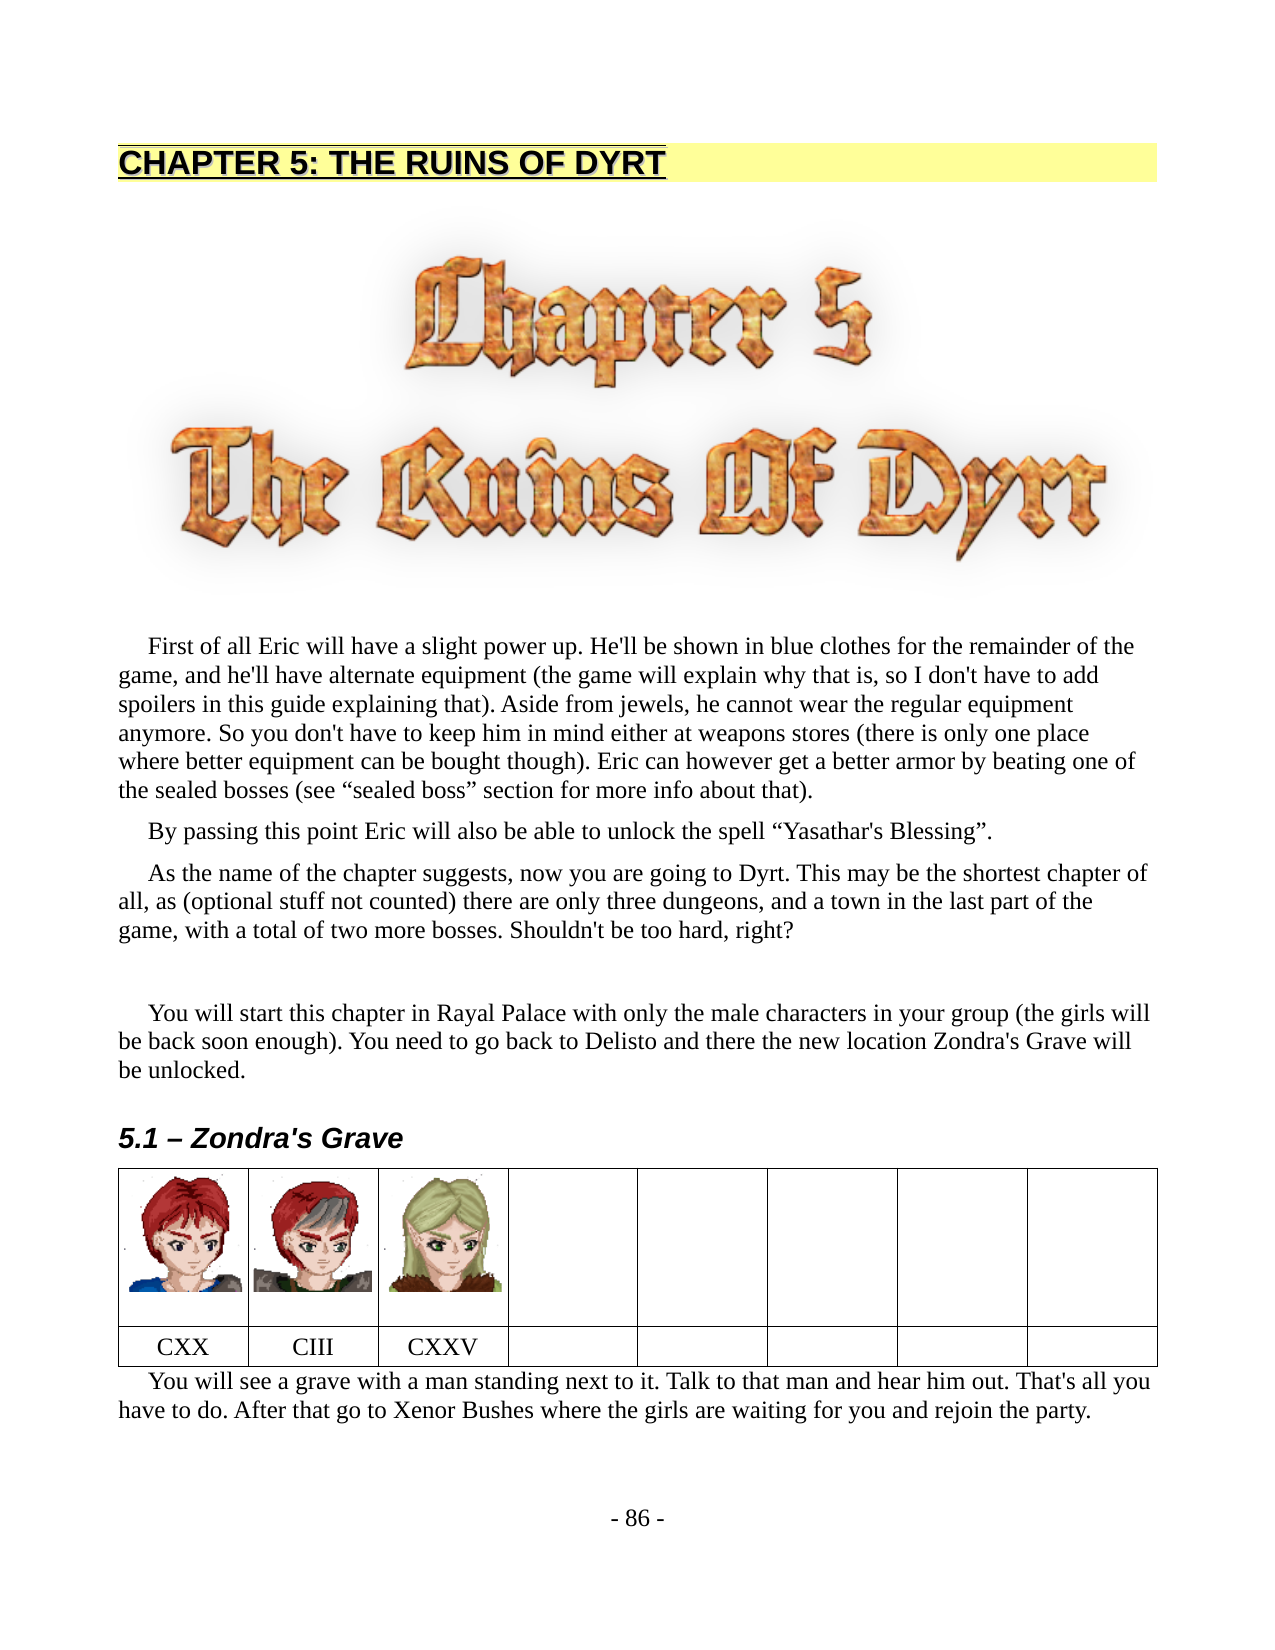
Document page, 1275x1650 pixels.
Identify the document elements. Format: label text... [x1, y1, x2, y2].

table_cell CXXV [379, 1327, 508, 1366]
text First of all Eric will have a slight power up. He'll be shown in blue clothes for the remainder of the game, and he'll have alternate equipment (the game will explain why that is, so I don't have to add spoilers in this guide explaining that). Aside from jewels, he cannot wear the regular equipment anymore. So you don't have to keep him in mind either at weapons stores (there is only one place where better equipment can be bought though). Eric can however get a better armor by beating one of the sealed bosses (see “sealed boss” section for more info about that). [118, 632, 1157, 804]
table_cell [768, 1327, 897, 1366]
text By passing this point Eric will also be able to unlock the spell “Yasathar's Blessing”. [118, 816, 1157, 845]
table_cell [509, 1327, 637, 1366]
picture [123, 1173, 243, 1292]
table_cell CIII [249, 1327, 378, 1366]
table_cell [638, 1327, 767, 1366]
table_header [768, 1169, 897, 1326]
subtitle CHAPTER 5: THE RUINS OF DYRT [118, 143, 1157, 182]
text As the name of the chapter suggests, now you are going to Dyrt. This may be the shortest chapter of all, as (optional stuff not counted) there are only three dungeons, and a town in the last part of the game, with a total of two more bosses. Shouldn't be too hard, right? [118, 858, 1157, 944]
subtitle 5.1 – Zondra's Grave [118, 1121, 1157, 1155]
text You will see a grave with a man standing next to it. Talk to that man and hear him out. That's all you have to do. After that go to Xenor Bushes where the girls are waiting for you and rejoin the party. [118, 1367, 1157, 1424]
picture [383, 1173, 502, 1292]
text You will start this chapter in Rayal Palace with only the male characters in your group (the girls will be back soon enough). You need to go back to Delisto and there the new location Zondra's Grave will be unlocked. [118, 998, 1157, 1084]
table_header [119, 1169, 248, 1326]
table_cell [898, 1327, 1027, 1366]
picture [253, 1173, 372, 1292]
table_header [1028, 1169, 1157, 1326]
table_header [379, 1169, 508, 1326]
picture [118, 194, 1157, 632]
table_cell [1028, 1327, 1157, 1366]
table_cell CXX [119, 1327, 248, 1366]
table_header [249, 1169, 378, 1326]
table_header [509, 1169, 637, 1326]
table_header [638, 1169, 767, 1326]
table_header [898, 1169, 1027, 1326]
